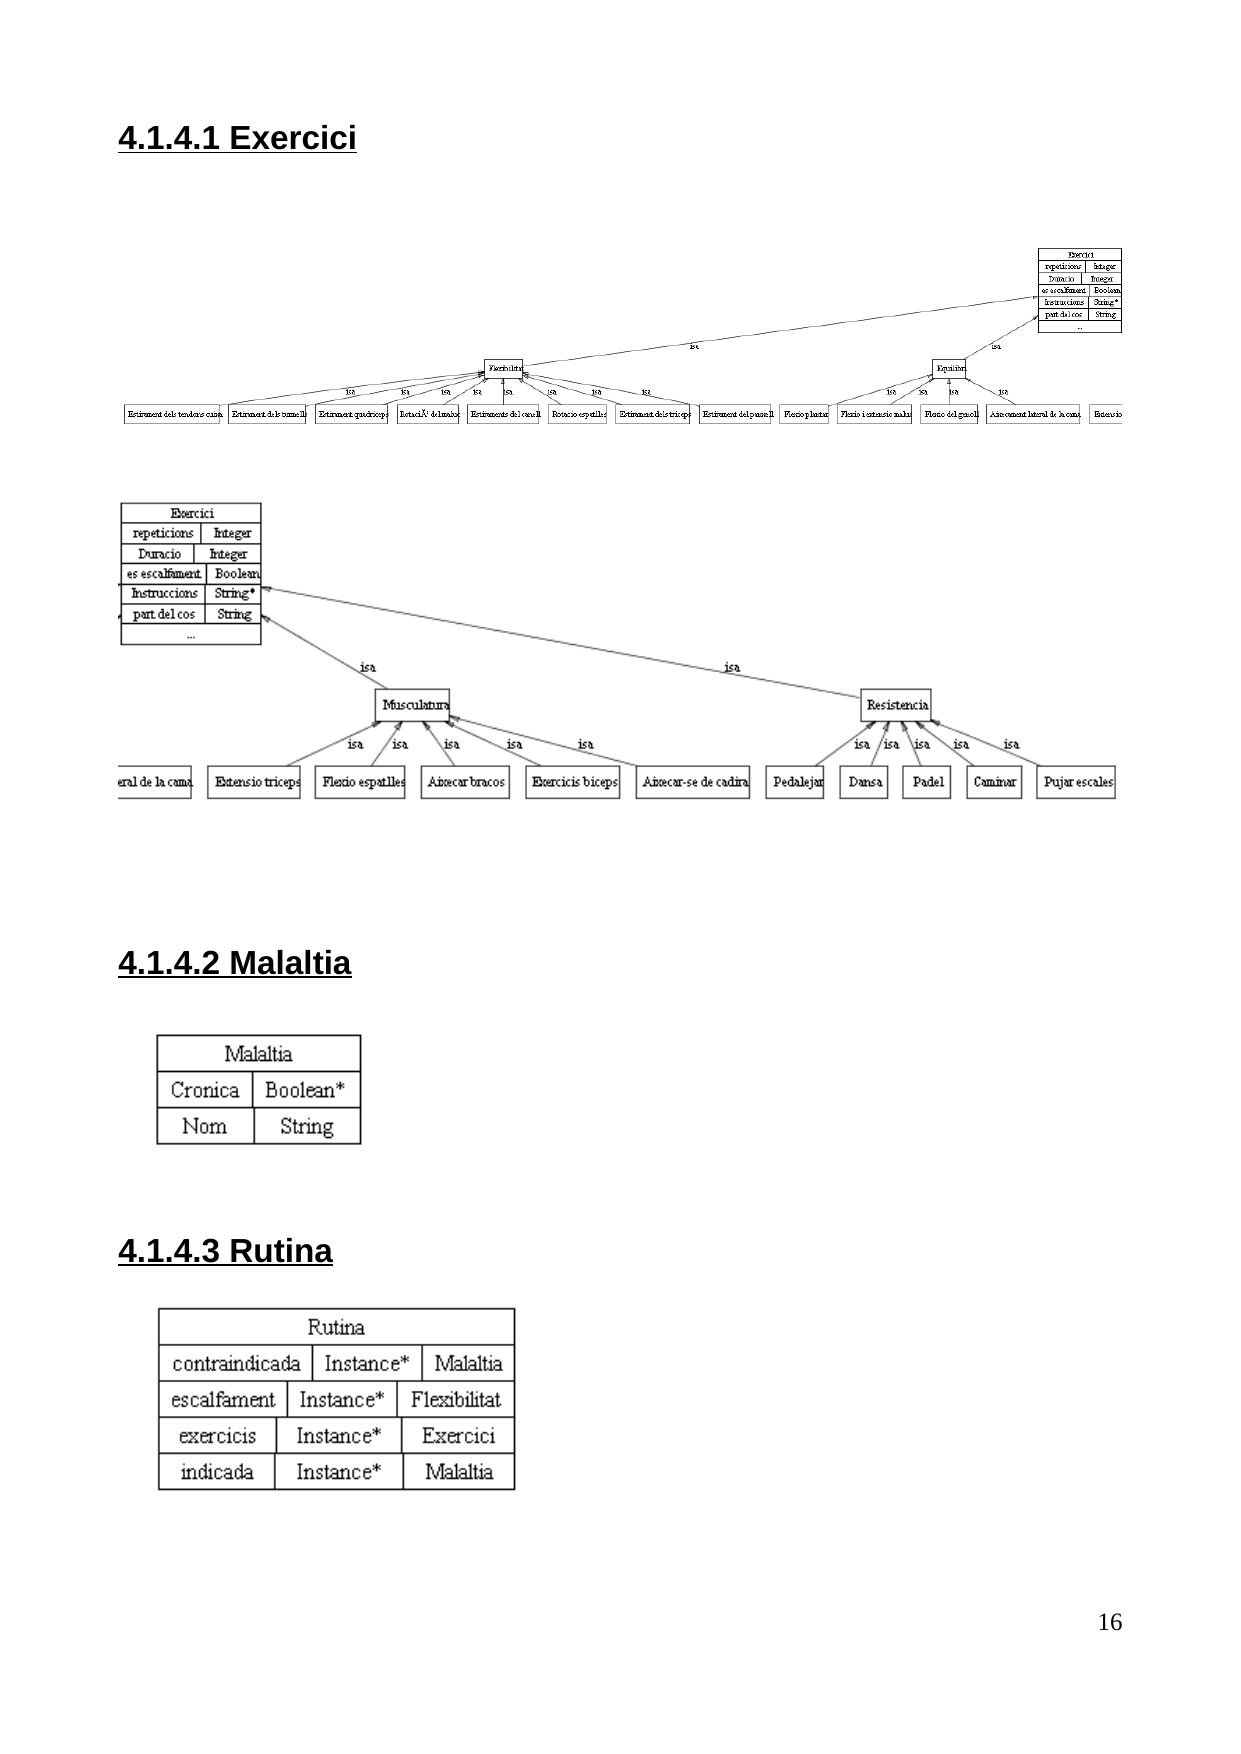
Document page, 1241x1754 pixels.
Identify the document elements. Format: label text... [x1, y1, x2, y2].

picture [149, 1291, 525, 1503]
picture [118, 500, 1123, 809]
picture [118, 233, 1123, 424]
text 4.1.4.3 Rutina [118, 1231, 1122, 1269]
text 4.1.4.2 Malaltia [118, 943, 1122, 981]
text 4.1.4.1 Exercici [118, 118, 1122, 157]
picture [138, 1016, 371, 1159]
